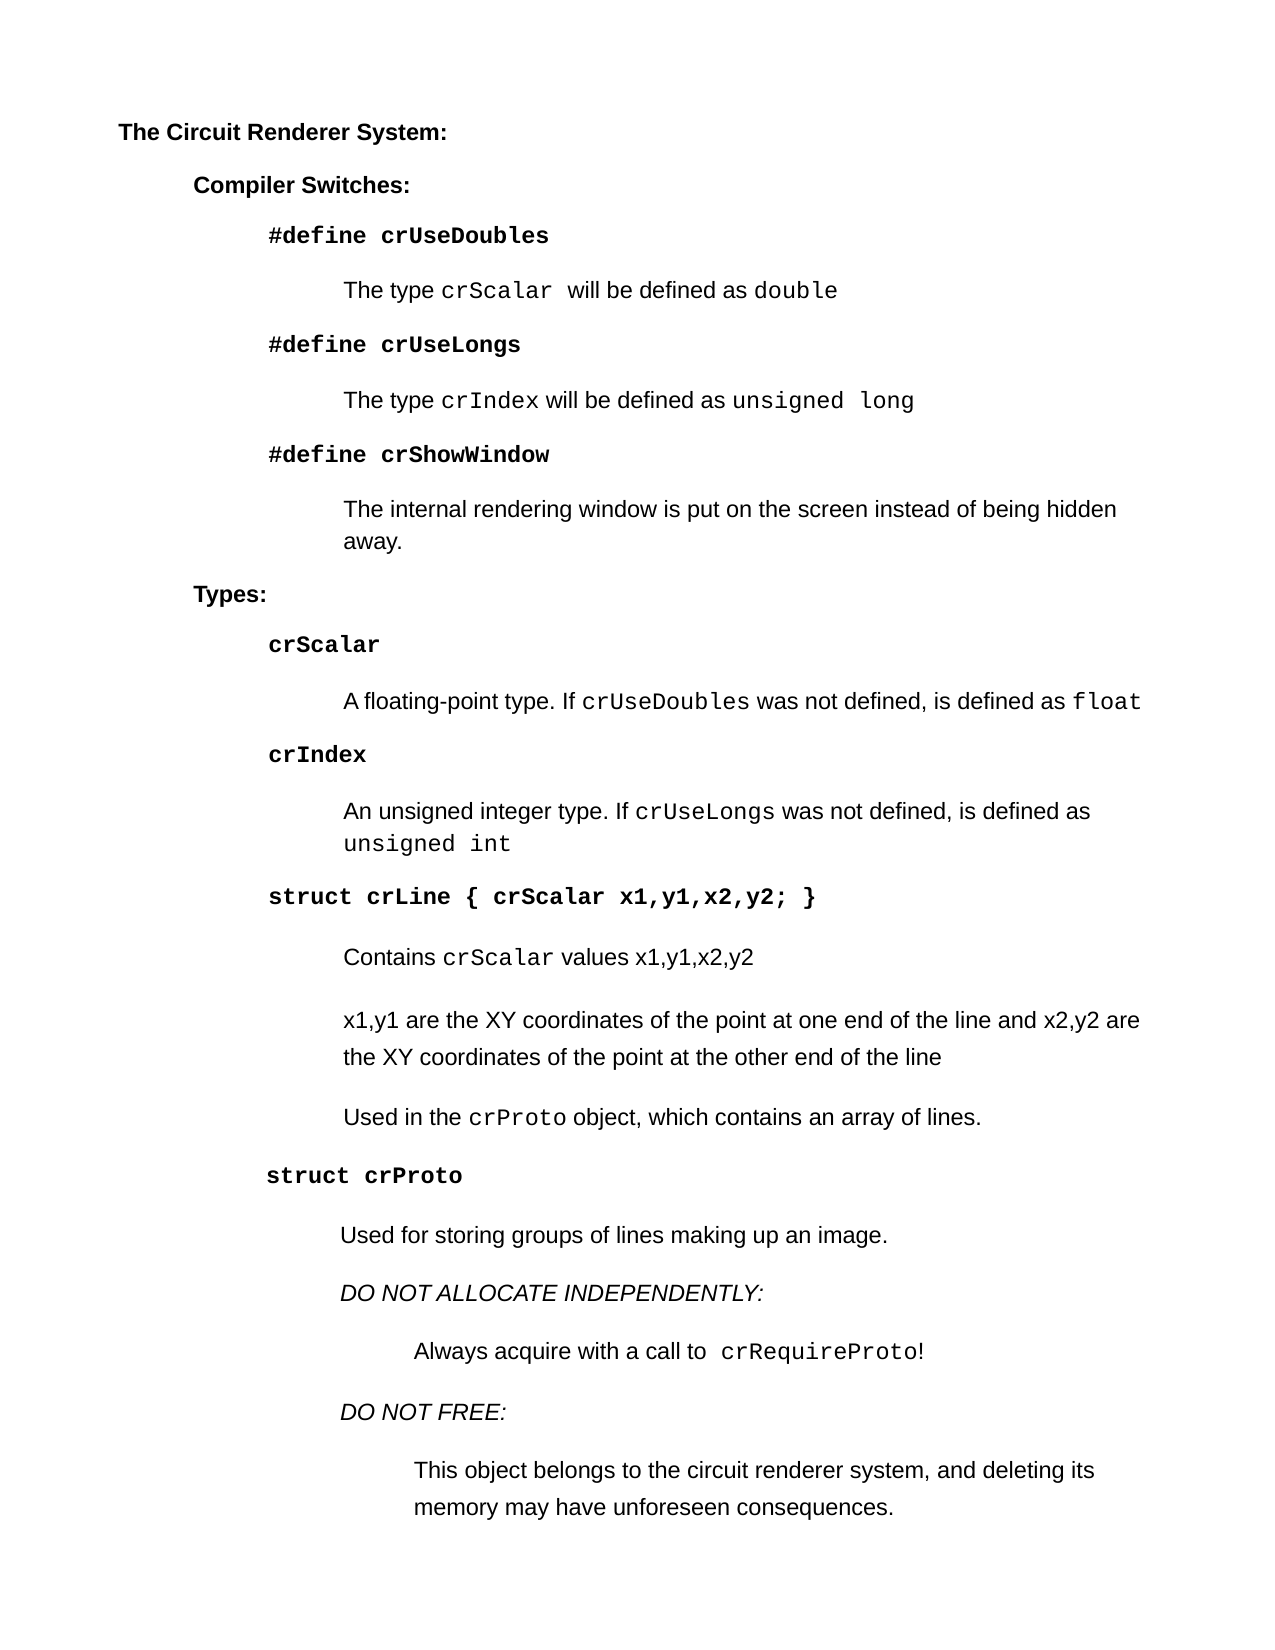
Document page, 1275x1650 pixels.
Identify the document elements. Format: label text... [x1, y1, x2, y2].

text Always acquire with a call to crRequireProto! [340, 1337, 1157, 1367]
text The type crIndex will be defined as unsigned long [343, 385, 1157, 416]
text struct crProto [266, 1164, 1157, 1191]
text x1,y1 are the XY coordinates of the point at one end of the line and x2,y2 are the XY coordinates of the point at the other end of the line [343, 1005, 1157, 1071]
text crScalar [193, 633, 1157, 660]
text Compiler Switches: [118, 171, 1157, 198]
text #define crUseLongs [193, 332, 1157, 359]
text An unsigned integer type. If crUseLongs was not defined, is defined as unsigned int [343, 796, 1157, 858]
text Used for storing groups of lines making up an image. [340, 1222, 1157, 1248]
text A floating-point type. If crUseDoubles was not defined, is defined as float [343, 686, 1157, 717]
text The type crScalar will be defined as double [343, 277, 1157, 306]
text crIndex [193, 743, 1157, 770]
text #define crUseDoubles [193, 224, 1157, 251]
text Types: [193, 580, 1157, 607]
text Contains crScalar values x1,y1,x2,y2 [343, 942, 1157, 972]
text The Circuit Renderer System: [118, 118, 1157, 145]
text This object belongs to the circuit renderer system, and deleting its memory may have unforeseen consequences. [413, 1456, 1157, 1520]
text The internal rendering window is put on the screen instead of being hidden away. [343, 495, 1157, 554]
text #define crShowWindow [193, 442, 1157, 469]
text Used in the crProto object, which contains an array of lines. [343, 1102, 1157, 1132]
text DO NOT FREE: [340, 1398, 1157, 1425]
text DO NOT ALLOCATE INDEPENDENTLY: [340, 1279, 1157, 1306]
text struct crLine { crScalar x1,y1,x2,y2; } [193, 884, 1157, 911]
